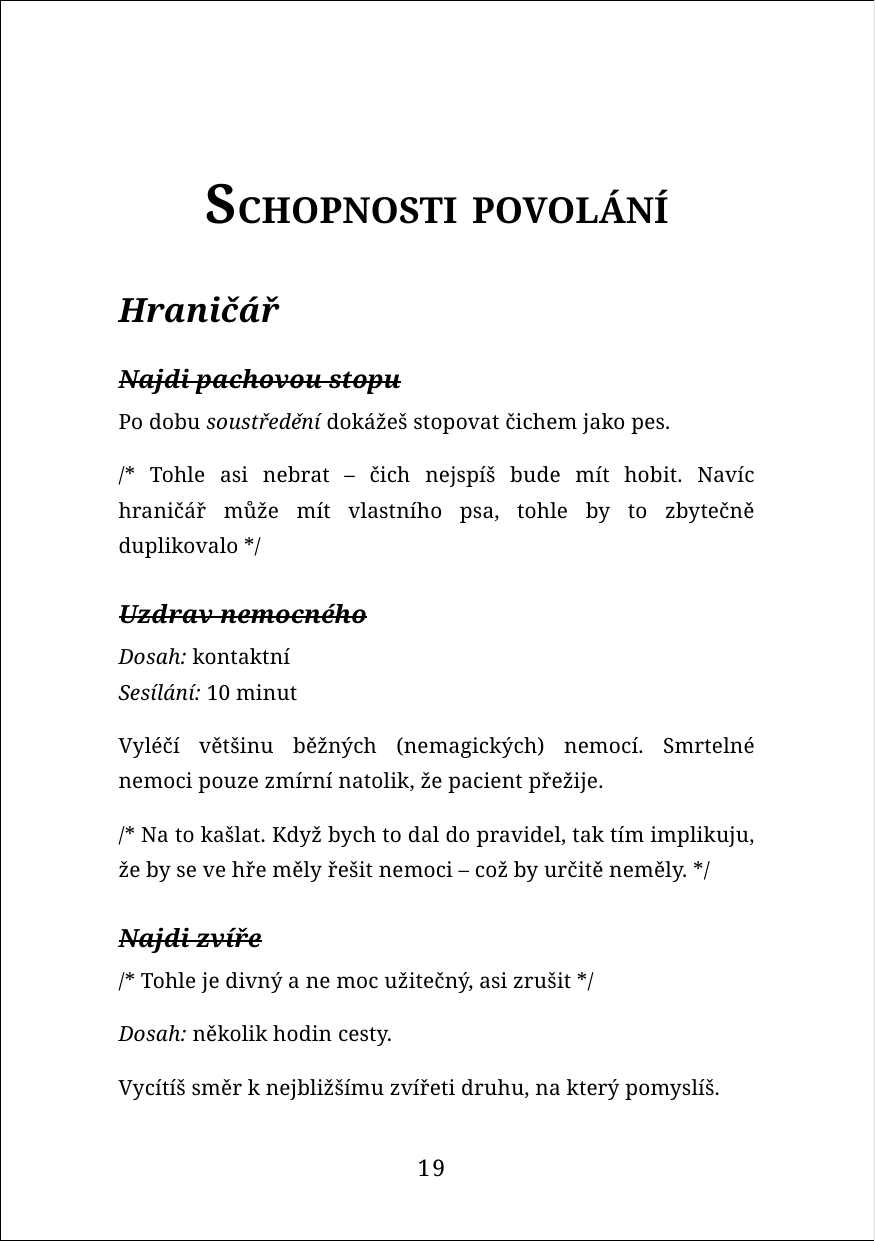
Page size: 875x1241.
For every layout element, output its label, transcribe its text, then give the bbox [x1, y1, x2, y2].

text Vycítíš směr k nejbližšímu zvířeti druhu, na který pomyslíš. [118, 1073, 756, 1101]
text Vyléčí většinu běžných (nemagických) nemocí. Smrtelné nemoci pouze zmírní natolik, že pacient přežije. [118, 731, 756, 795]
subtitle Uzdrav nemocného [118, 597, 756, 631]
text Dosah: kontaktní Sesílání: 10 minut [118, 642, 756, 706]
text Dosah: několik hodin cesty. [118, 1019, 756, 1048]
subtitle Hraničář [118, 287, 756, 332]
subtitle Najdi zvíře [118, 920, 756, 954]
subtitle Najdi pachovou stopu [118, 361, 756, 396]
text Po dobu soustředění dokážeš stopovat čichem jako pes. [118, 407, 756, 436]
subtitle Schopnosti povolání [118, 166, 756, 239]
text /* Tohle asi nebrat – čich nejspíš bude mít hobit. Navíc hraničář může mít vlastního psa, tohle by to zbytečně duplikovalo */ [118, 461, 756, 560]
text /* Na to kašlat. Když bych to dal do pravidel, tak tím implikuju, že by se ve hře měly řešit nemoci – což by určitě neměly. */ [118, 820, 756, 884]
text /* Tohle je divný a ne moc užitečný, asi zrušit */ [118, 966, 756, 995]
